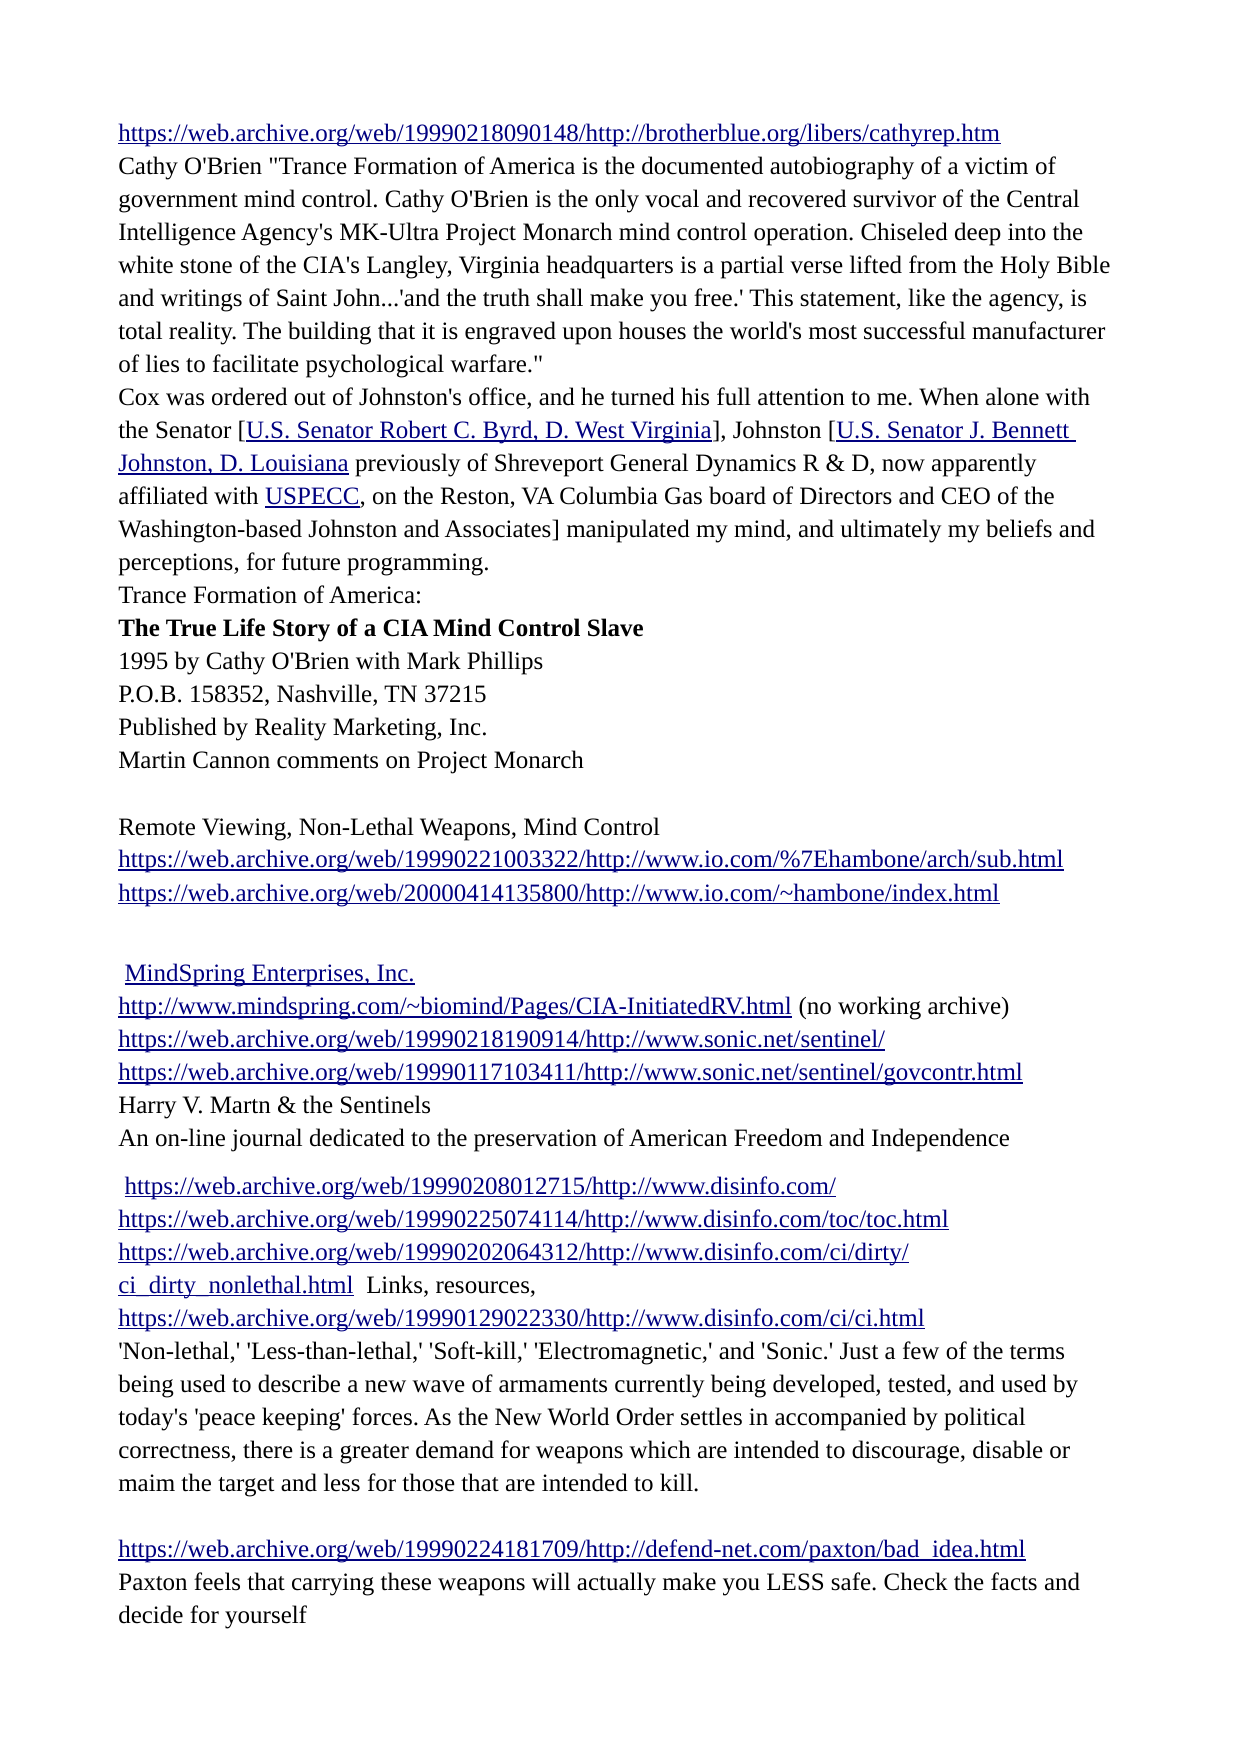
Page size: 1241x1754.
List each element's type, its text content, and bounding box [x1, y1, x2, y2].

text https://web.archive.org/web/19990218090148/http://brotherblue.org/libers/cathyrep.htm Cathy O'Brien "Trance Formation of America is the documented autobiography of a victim of government mind control. Cathy O'Brien is the only vocal and recovered survivor of the Central Intelligence Agency's MK-Ultra Project Monarch mind control operation. Chiseled deep into the white stone of the CIA's Langley, Virginia headquarters is a partial verse lifted from the Holy Bible and writings of Saint John...'and the truth shall make you free.' This statement, like the agency, is total reality. The building that it is engraved upon houses the world's most successful manufacturer of lies to facilitate psychological warfare." Cox was ordered out of Johnston's office, and he turned his full attention to me. When alone with the Senator [U.S. Senator Robert C. Byrd, D. West Virginia], Johnston [U.S. Senator J. Bennett Johnston, D. Louisiana previously of Shreveport General Dynamics R & D, now apparently affiliated with USPECC, on the Reston, VA Columbia Gas board of Directors and CEO of the Washington-based Johnston and Associates] manipulated my mind, and ultimately my beliefs and perceptions, for future programming. Trance Formation of America: The True Life Story of a CIA Mind Control Slave 1995 by Cathy O'Brien with Mark Phillips P.O.B. 158352, Nashville, TN 37215 Published by Reality Marketing, Inc. Martin Cannon comments on Project Monarch Remote Viewing, Non-Lethal Weapons, Mind Control https://web.archive.org/web/19990221003322/http://www.io.com/%7Ehambone/arch/sub.html https://web.archive.org/web/20000414135800/http://www.io.com/~hambone/index.html [118, 118, 1122, 939]
text https://web.archive.org/web/19990208012715/http://www.disinfo.com/ https://web.archive.org/web/19990225074114/http://www.disinfo.com/toc/toc.html https://web.archive.org/web/19990202064312/http://www.disinfo.com/ci/dirty/ci_dirty_nonlethal.html Links, resources, https://web.archive.org/web/19990129022330/http://www.disinfo.com/ci/ci.html 'Non-lethal,' 'Less-than-lethal,' 'Soft-kill,' 'Electromagnetic,' and 'Sonic.' Just a few of the terms being used to describe a new wave of armaments currently being developed, tested, and used by today's 'peace keeping' forces. As the New World Order settles in accompanied by political correctness, there is a greater demand for weapons which are intended to discourage, disable or maim the target and less for those that are intended to kill. https://web.archive.org/web/19990224181709/http://defend-net.com/paxton/bad_idea.html Paxton feels that carrying these weapons will actually make you LESS safe. Check the facts and decide for yourself [118, 1171, 1122, 1629]
text MindSpring Enterprises, Inc. http://www.mindspring.com/~biomind/Pages/CIA-InitiatedRV.html (no working archive) https://web.archive.org/web/19990218190914/http://www.sonic.net/sentinel/ https://web.archive.org/web/19990117103411/http://www.sonic.net/sentinel/govcontr.html Harry V. Martn & the Sentinels An on-line journal dedicated to the preservation of American Freedom and Independence [118, 958, 1122, 1152]
